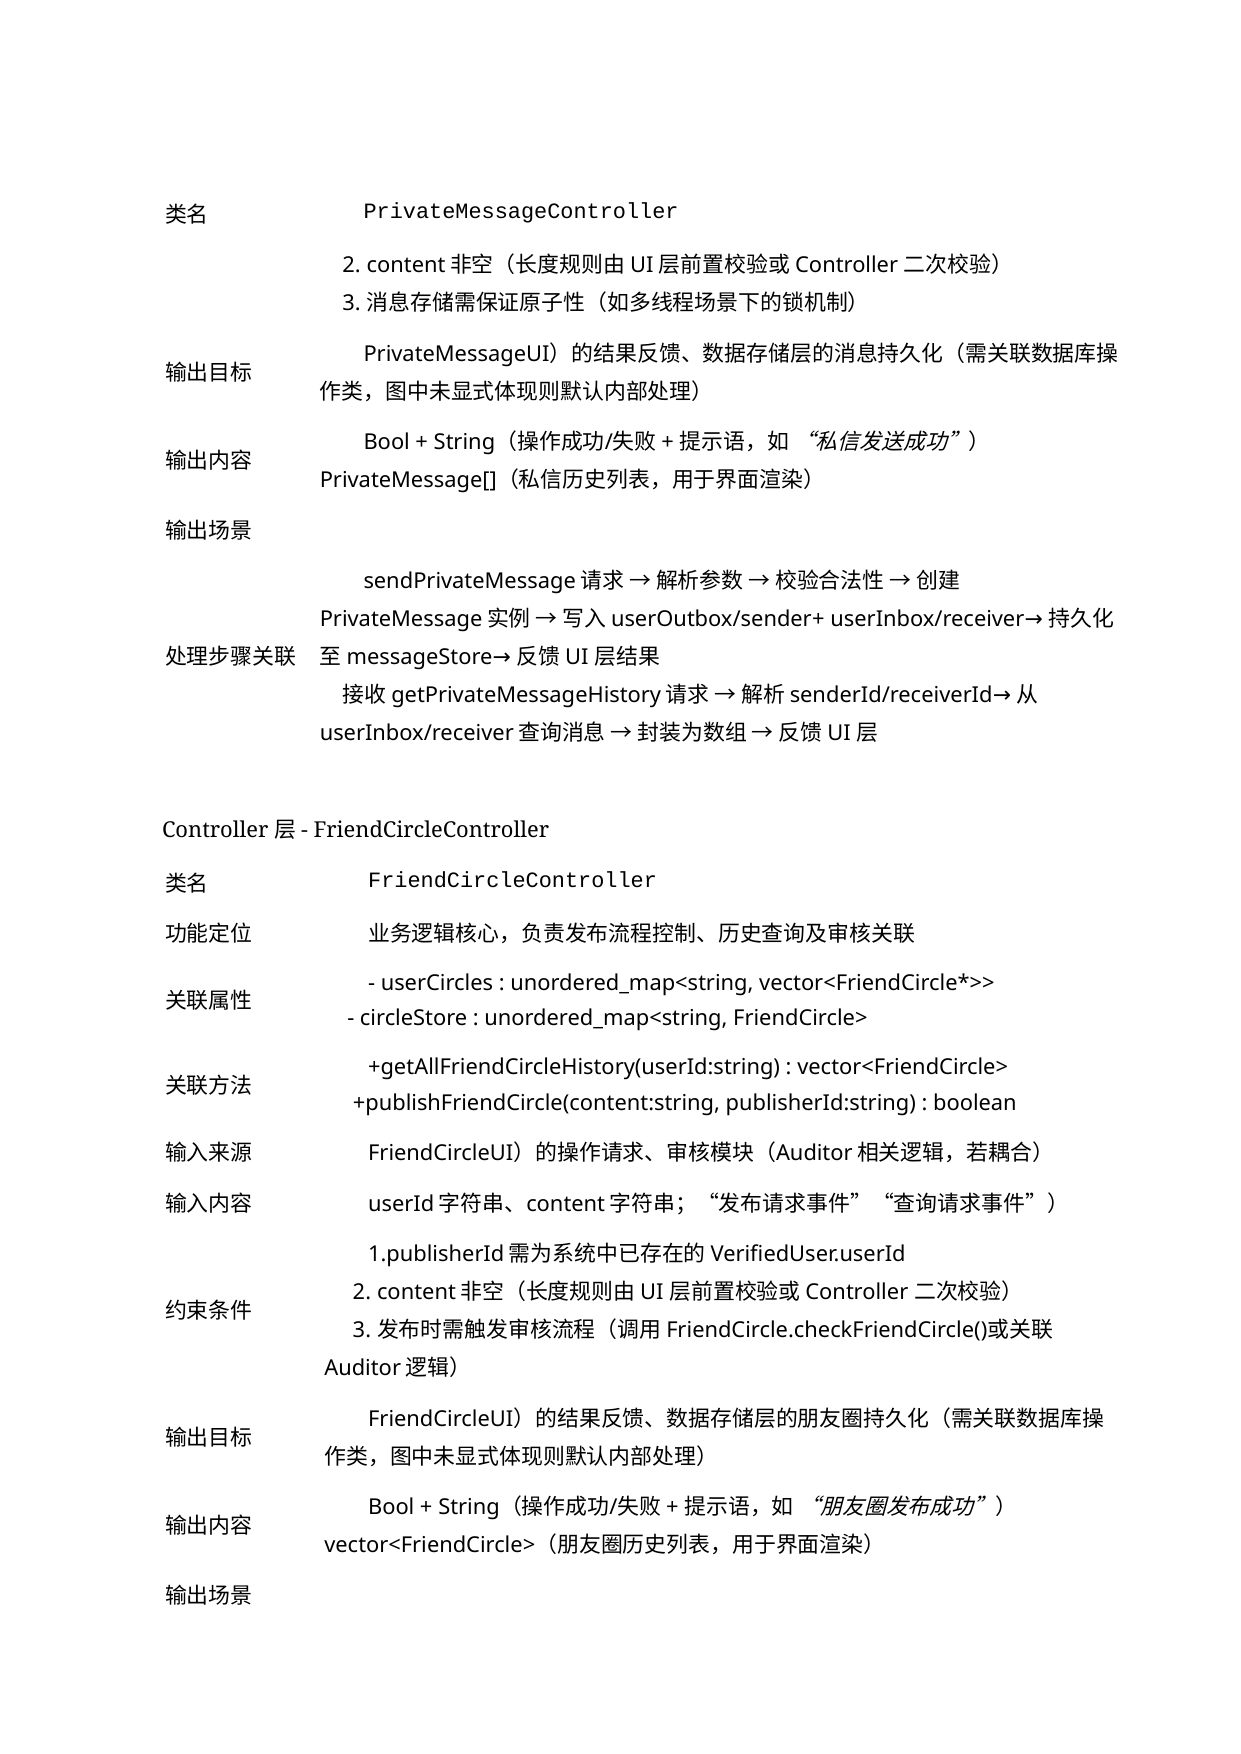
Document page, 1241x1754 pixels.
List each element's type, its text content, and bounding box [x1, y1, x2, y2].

table_cell FriendCircleUI）的结果反馈、数据存储层的朋友圈持久化（需关联数据库操作类，图中未显式体现则默认内部处理） [321, 1391, 1122, 1480]
table_cell [118, 238, 317, 327]
table_cell [321, 1568, 1122, 1619]
table_cell 关联属性​ [118, 957, 321, 1041]
table_cell 业务逻辑核心，负责发布流程控制、历史查询及审核关联 [321, 907, 1122, 957]
table_cell userId字符串、content字符串；“发布请求事件”“查询请求事件”） [321, 1176, 1122, 1227]
table_cell 功能定位​ [118, 907, 321, 957]
table_cell +getAllFriendCircleHistory(userId:string) : vector<FriendCircle> +publishFriendCircle(content:string, publisherId:string) : boolean [321, 1041, 1122, 1126]
table_cell 输出场景​ [118, 504, 317, 554]
table_cell 输入内容​ [118, 1176, 321, 1227]
table_cell sendPrivateMessage请求 → 解析参数 → 校验合法性 → 创建 PrivateMessage实例 → 写入 userOutbox/sender+ userInbox/receiver→ 持久化至 messageStore→ 反馈 UI 层结果 接收 getPrivateMessageHistory请求 → 解析 senderId/receiverId→ 从 userInbox/receiver查询消息 → 封装为数组 → 反馈 UI 层 [317, 554, 1122, 757]
table_cell 输出内容​ [118, 415, 317, 503]
table_header 类名​ [118, 188, 317, 238]
table_cell 输出目标​ [118, 1391, 321, 1480]
table_cell Bool + String（操作成功/失败 + 提示语，如 “私信发送成功”） PrivateMessage[]（私信历史列表，用于界面渲染） [317, 415, 1122, 503]
table_cell 输出场景​ [118, 1568, 321, 1619]
table_cell [317, 504, 1122, 554]
table_cell PrivateMessageUI）的结果反馈、数据存储层的消息持久化（需关联数据库操作类，图中未显式体现则默认内部处理） [317, 327, 1122, 415]
table_cell - userCircles : unordered_map<string, vector<FriendCircle*>> - circleStore : unordered_map<string, FriendCircle> [321, 957, 1122, 1041]
table_header 类名​ [118, 856, 321, 907]
table_cell 1.publisherId需为系统中已存在的 VerifiedUser.userId 2. content非空（长度规则由 UI 层前置校验或 Controller 二次校验） 3. 发布时需触发审核流程（调用 FriendCircle.checkFriendCircle()或关联 Auditor逻辑） [321, 1227, 1122, 1391]
table_cell 约束条件​ [118, 1227, 321, 1391]
table_cell 处理步骤关联​ [118, 554, 317, 757]
table_header PrivateMessageController [317, 188, 1122, 238]
table_cell 输出目标​ [118, 327, 317, 415]
table_cell 输出内容​ [118, 1480, 321, 1568]
table_cell Bool + String（操作成功/失败 + 提示语，如 “朋友圈发布成功”） vector<FriendCircle>（朋友圈历史列表，用于界面渲染） [321, 1480, 1122, 1568]
table_cell 关联方法​ [118, 1041, 321, 1126]
subtitle Controller 层 - FriendCircleController [162, 812, 1122, 843]
table_header FriendCircleController [321, 856, 1122, 907]
table_cell 输入来源​ [118, 1126, 321, 1176]
table_cell 2. content非空（长度规则由 UI 层前置校验或 Controller 二次校验） 3. 消息存储需保证原子性（如多线程场景下的锁机制） [317, 238, 1122, 327]
table_cell FriendCircleUI）的操作请求、审核模块（Auditor相关逻辑，若耦合） [321, 1126, 1122, 1176]
